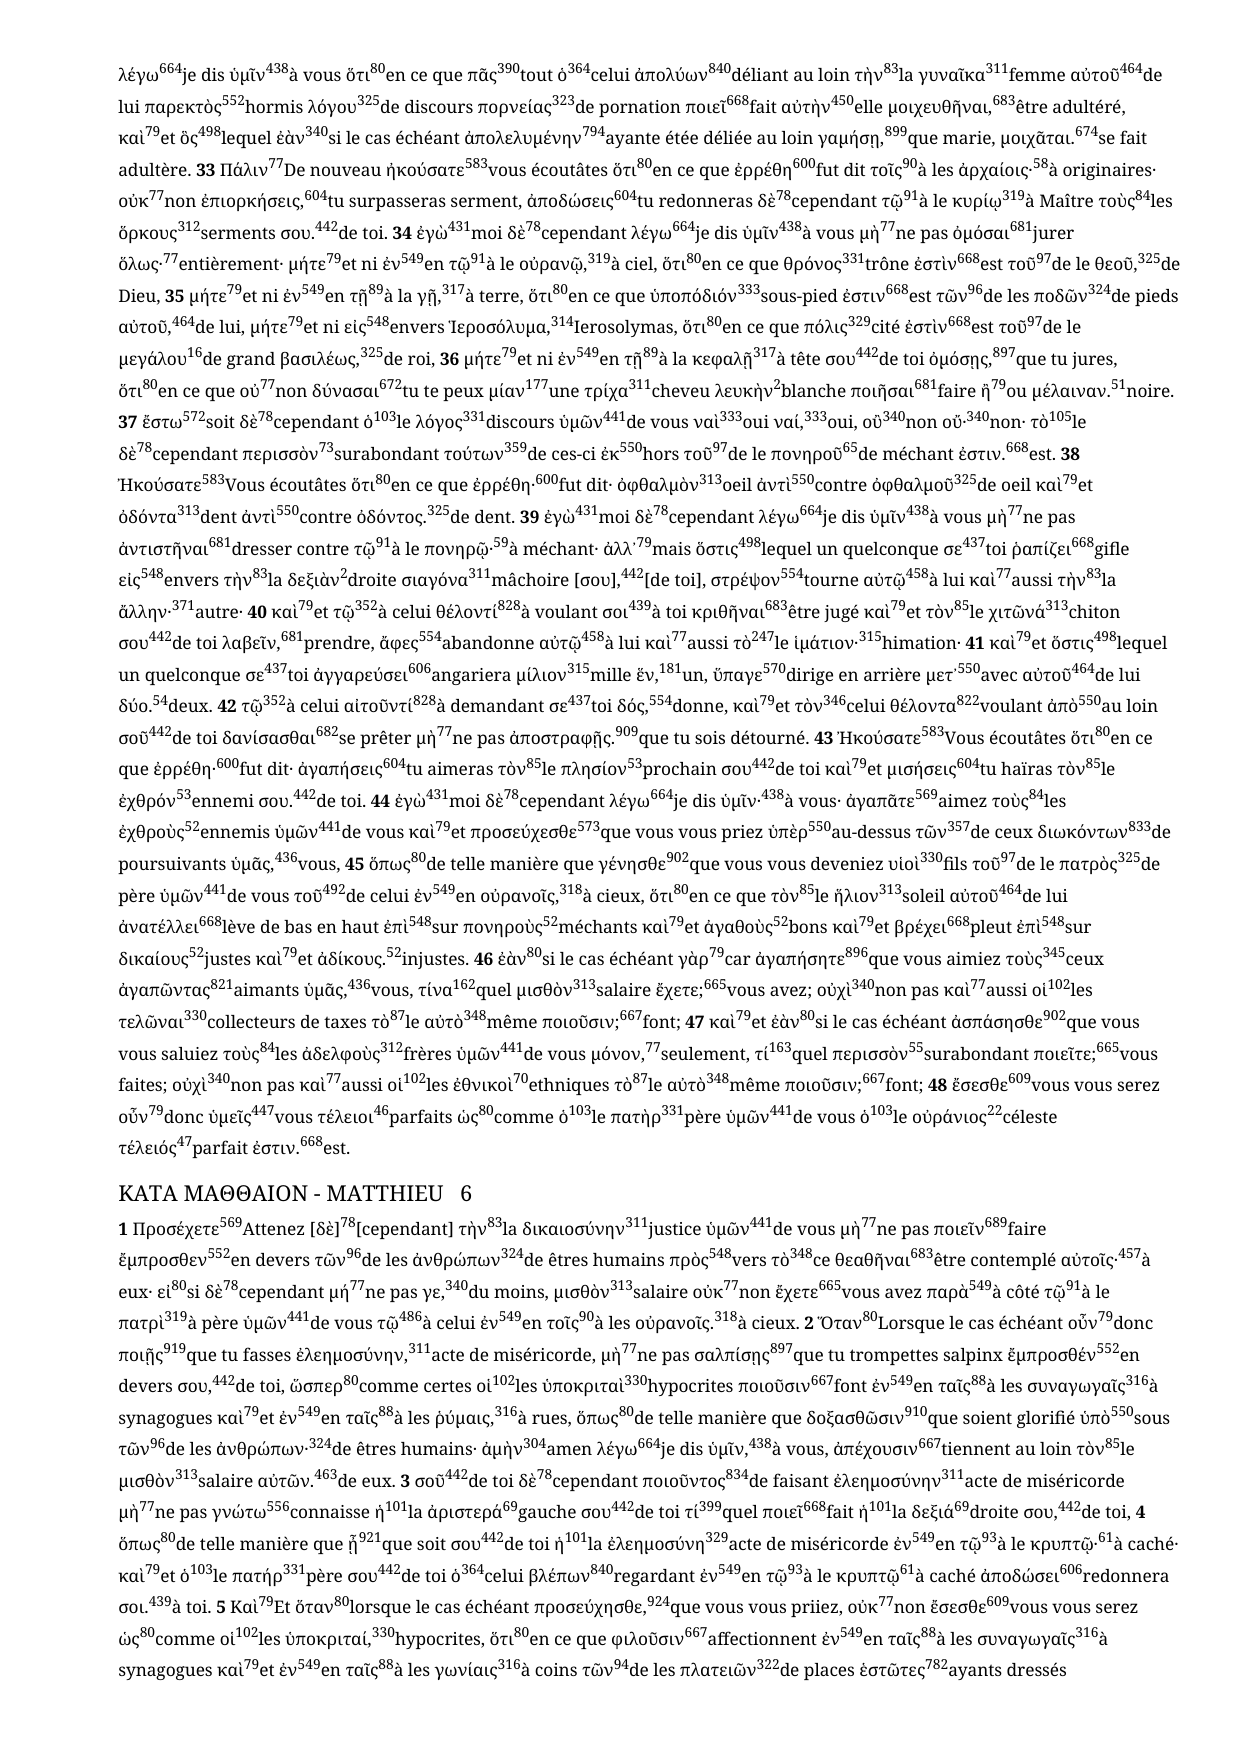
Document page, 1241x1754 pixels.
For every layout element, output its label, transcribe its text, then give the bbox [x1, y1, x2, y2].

text 1 Ἰδὼν721Ayant vu δὲ78cependant τοὺς84les ὄχλους312foules ἀνέβη586monta εἰς548envers τὸ87le ὄρος,315montagne, καὶ79et καθίσαντος716de ayant assis αὐτοῦ464de lui προσῆλθαν585vinrent vers αὐτῷ458à lui οἱ102les μαθηταὶ330disciples αὐτοῦ·464de lui· 2 καὶ79et ἀνοίξας721ayant ouvert τὸ87le στόμα315bouche αὐτοῦ464de lui ἐδίδασκεν625enseignait αὐτοὺς451eux λέγων·840disant· 3 Μακάριοι46Bienheureux οἱ102les πτωχοὶ70pauvres τῷ93à le πνεύματι,321à souffle, ὅτι80en ce que αὐτῶν463de eux ἐστιν668est ἡ101la βασιλεία329royauté τῶν96de les οὐρανῶν.324de cieux. 4 μακάριοι46bienheureux οἱ363ceux πενθοῦντες,839endeuillants, ὅτι80en ce que αὐτοὶ468eux παρακληθήσονται.618seront appelé à côté. 5 μακάριοι46bienheureux οἱ102les πραεῖς,70doux, ὅτι80en ce que αὐτοὶ468eux κληρονομήσουσιν605hériteront τὴν83la γῆν.311terre. 6 μακάριοι46bienheureux οἱ363ceux πεινῶντες839ayants faim καὶ79et διψῶντες839ayants soif τὴν83la δικαιοσύνην,311justice, ὅτι80en ce que αὐτοὶ468eux χορτασθήσονται.618seront fourragé. 7 μακάριοι46bienheureux οἱ102les ἐλεήμονες,70miséricordieux, ὅτι80en ce que αὐτοὶ468eux ἐλεηθήσονται.618seront fait miséricorde. 8 μακάριοι46bienheureux οἱ102les καθαροὶ70purs τῇ89à la καρδίᾳ,317à coeur, ὅτι80en ce que αὐτοὶ468eux τὸν85le θεὸν313Dieu ὄψονται.611se verront. 9 μακάριοι46bienheureux οἱ102les εἰρηνοποιοί,70faiseurs de paix, ὅτι80en ce que αὐτοὶ468eux υἱοὶ330fils θεοῦ325de Dieu κληθήσονται.618seront appelé. 10 μακάριοι46bienheureux οἱ363ceux δεδιωγμένοι812ayants étés poursuivis ἕνεκεν552à cause δικαιοσύνης,323de justice, ὅτι80en ce que αὐτῶν463de eux ἐστιν668est ἡ101la βασιλεία329royauté τῶν96de les οὐρανῶν.324de cieux. 11 μακάριοί46bienheureux ἐστε665vous êtes ὅταν80lorsque le cas échéant ὀνειδίσωσιν898que réprouvent ὑμᾶς436vous καὶ79et διώξωσιν898que poursuivent καὶ79et εἴπωσιν898que disent πᾶν271tout πονηρὸν55méchant καθ᾽550contre ὑμῶν441de vous [ψευδόμενοι]866[se mentants] ἕνεκεν552à cause ἐμοῦ.424de moi. 12 χαίρετε569soyez de joie καὶ79et ἀγαλλιᾶσθε,573que vous vous exultez, ὅτι80en ce que ὁ103le μισθὸς331salaire ὑμῶν441de vous πολὺς390nombreux ἐν549en τοῖς90à les οὐρανοῖς·318à cieux· οὕτως77ainsi γὰρ79car ἐδίωξαν585poursuivirent τοὺς84les προφήτας312prophètes τοὺς345ceux πρὸ550d'avant ὑμῶν.441de vous. 13 Ὑμεῖς447Vous ἐστε665vous êtes τὸ105le ἅλας333sel τῆς95de la γῆς·323de terre· ἐὰν80si le cas échéant δὲ78cependant τὸ105le ἅλας333sel μωρανθῇ,911que soit rendu fou, ἐν549en τίνι402à quel ἁλισθήσεται;619sera salé; εἰς548envers οὐδὲν375aucun ἰσχύει668a la ténacité ἔτι77encore εἰ551si μὴ77ne pas βληθὲν762ayant été jeté ἔξω77au-dehors καταπατεῖσθαι692être piétiné de haut en bas ὑπὸ550sous τῶν96de les ἀνθρώπων.324de êtres humains. 14 Ὑμεῖς447Vous ἐστε665vous êtes τὸ105le φῶς333lumière τοῦ97de le κόσμου.325de monde. οὐ77non δύναται674se peut πόλις329cité κρυβῆναι683être caché ἐπάνω552sur le haut ὄρους327de montagne κειμένη·865se couchante· 15 οὐδὲ79non cependant καίουσιν667allument λύχνον313chandelle καὶ79et τιθέασιν667posent αὐτὸν452lui ὑπὸ548sous τὸν85le μόδιον313muid ἀλλ᾽79mais ἐπὶ548sur τὴν83la λυχνίαν,311chandelier, καὶ79et λάμπει668brille πᾶσιν274à tous τοῖς351à ceux ἐν549en τῇ89à la οἰκίᾳ.317à maison d'habitation. 16 οὕτως77ainsi λαμψάτω556brille τὸ105le φῶς333lumière ὑμῶν441de vous ἔμπροσθεν552en devers τῶν96de les ἀνθρώπων,324de êtres humains, ὅπως80de telle manière que ἴδωσιν898que voient ὑμῶν441de vous τὰ86les καλὰ5beaux ἔργα314travaux καὶ79et δοξάσωσιν898que glorifient τὸν85le πατέρα313père ὑμῶν441de vous τὸν346celui ἐν549en τοῖς90à les οὐρανοῖς.318à cieux. 17 Μὴ77Ne pas νομίσητε896que vous fassiez loi ὅτι80en ce que ἦλθον582je vins καταλῦσαι681délier vers le bas τὸν85le νόμον313loi ἢ79ou τοὺς84les προφήτας·312prophètes· οὐκ77non ἦλθον582je vins καταλῦσαι681délier vers le bas ἀλλὰ79mais πληρῶσαι.681faire plénitude. 18 ἀμὴν304amen γὰρ79car λέγω664je dis ὑμῖν·438à vous· ἕως80jusqu'à ce que ἂν340le cas échéant παρέλθῃ899que passe à côté ὁ103le οὐρανὸς331ciel καὶ79et ἡ101la γῆ,329terre, ἰῶτα333iota ἓν199un ἢ79ou μία195une κεραία329pointe οὐ77non μὴ77ne pas παρέλθῃ899que passe à côté ἀπὸ550au loin τοῦ97de le νόμου,325de loi, ἕως80jusqu'à ce que ἂν340le cas échéant πάντα391tous γένηται.905que se devienne. 19 ὃς498lequel ἐὰν340si le cas échéant οὖν79donc λύσῃ899que délie μίαν51une τῶν94de les ἐντολῶν322de commandements τούτων147de celles-ci τῶν94de les ἐλαχίστων13de moindres καὶ79et διδάξῃ899que enseigne οὕτως77ainsi τοὺς84les ἀνθρώπους,312êtres humains, ἐλάχιστος47moindre κληθήσεται619sera appelé ἐν549en τῇ89à la βασιλείᾳ317à royauté τῶν96de les οὐρανῶν·324de cieux· ὃς498lequel δ᾽78cependant ἂν340le cas échéant ποιήσῃ899que fasse καὶ79et διδάξῃ,899que enseigne, οὗτος364celui-ci μέγας47grand κληθήσεται619sera appelé ἐν549en τῇ89à la βασιλείᾳ317à royauté τῶν96de les οὐρανῶν.324de cieux. 20 Λέγω664Je dis γὰρ79car ὑμῖν438à vous ὅτι80en ce que ἐὰν80si le cas échéant μὴ77ne pas περισσεύσῃ899que surabonde ὑμῶν441de vous ἡ101la δικαιοσύνη329justice πλεῖον55plus nombreusement τῶν96de les γραμματέων324de lettrés καὶ79et Φαρισαίων,324de Pharisiens, οὐ77non μὴ77ne pas εἰσέλθητε896que vous veniez à l'intérieur εἰς548envers τὴν83la βασιλείαν311royauté τῶν96de les οὐρανῶν.324de cieux. 21 Ἠκούσατε583Vous écoutâtes ὅτι80en ce que ἐρρέθη600fut dit τοῖς90à les ἀρχαίοις·58à originaires· οὐ77non φονεύσεις·604tu meurtriras· ὃς498lequel δ᾽78cependant ἂν340le cas échéant φονεύσῃ,899que meurtrisse, ἔνοχος47tenu au-dedans ἔσται612se sera τῇ89à la κρίσει.317à jugement. 22 ἐγὼ431moi δὲ78cependant λέγω664je dis ὑμῖν438à vous ὅτι80en ce que πᾶς390tout ὁ364celui ὀργιζόμενος891étant mis en colère τῷ91à le ἀδελφῷ319à frère αὐτοῦ464de lui ἔνοχος47tenu au-dedans ἔσται612se sera τῇ89à la κρίσει·317à jugement· ὃς498lequel δ᾽78cependant ἂν340le cas échéant εἴπῃ899que dise τῷ91à le ἀδελφῷ319à frère αὐτοῦ·464de lui· ῥακά,341Raka, ἔνοχος47tenu au-dedans ἔσται612se sera τῷ93à le συνεδρίῳ·321à sanhédrin· ὃς498lequel δ᾽78cependant ἂν340le cas échéant εἴπῃ·899que dise· μωρέ,76fou, ἔνοχος47tenu au-dedans ἔσται612se sera εἰς548envers τὴν83la γέενναν311géhenne τοῦ99de le πυρός.327de feu. 23 Ἐὰν80Si le cas échéant οὖν79donc προσφέρῃς919que tu apportes τὸ87le δῶρόν315don σου442de toi ἐπὶ548sur τὸ87le θυσιαστήριον315autel des sacrifices κἀκεῖ77et là μνησθῇς909que tu sois fait mémoire ὅτι80en ce que ὁ103le ἀδελφός331frère σου442de toi ἔχει668a τι375un quelconque κατὰ550contre σοῦ,442de toi, 24 ἄφες554abandonne ἐκεῖ77là τὸ87le δῶρόν315don σου442de toi ἔμπροσθεν552en devers τοῦ99de le θυσιαστηρίου327de autel des sacrifices καὶ79et ὕπαγε570dirige en arrière πρῶτον77premièrement διαλλάγηθι563sois échangé au-travers τῷ91à le ἀδελφῷ319à frère σου,442de toi, καὶ79et τότε77alors ἐλθὼν721ayant venu πρόσφερε570apporte τὸ87le δῶρόν315don σου.442de toi. 25 Ἴσθι570Sois εὐνοῶν840intelligeant bien τῷ91à le ἀντιδίκῳ319à adversaire σου442de toi ταχύ,77promptement, ἕως552jusqu'à ce que ὅτου492de lequel un quelconque εἶ666tu es μετ᾽550avec αὐτοῦ464de lui ἐν549en τῇ89à la ὁδῷ,317à chemin, μήποτέ80de peur que σε437toi παραδῷ899que transmette ὁ103le ἀντίδικος331adversaire τῷ91à le κριτῇ319à juge καὶ79et ὁ103le κριτὴς331juge τῷ91à le ὑπηρέτῃ319à ministre καὶ79et εἰς548envers φυλακὴν311gardiennage βληθήσῃ·617tu seras jeté· 26 ἀμὴν304amen λέγω664je dis σοι,439à toi, οὐ77non μὴ77ne pas ἐξέλθῃς897que tu sortes ἐκεῖθεν,77de là, ἕως80jusqu'à ce que ἂν340le cas échéant ἀποδῷς897que tu redonnes τὸν85le ἔσχατον202dernier κοδράντην.313quadrant. 27 Ἠκούσατε583Vous écoutâtes ὅτι80en ce que ἐρρέθη·600fut dit· οὐ77non μοιχεύσεις.604tu adultéreras. 28 ἐγὼ431moi δὲ78cependant λέγω664je dis ὑμῖν438à vous ὅτι80en ce que πᾶς390tout ὁ364celui βλέπων840regardant γυναῖκα311femme πρὸς548vers τὸ348ce ἐπιθυμῆσαι681désirer en fureur αὐτὴν450elle ἤδη77déjà ἐμοίχευσεν586adultéra αὐτὴν450elle ἐν549en τῇ89à la καρδίᾳ317à coeur αὐτοῦ.464de lui. 29 Εἰ80Si δὲ78cependant ὁ103le ὀφθαλμός331oeil σου442de toi ὁ103le δεξιὸς22droit σκανδαλίζει668scandalise σε,437toi, ἔξελε554extrais αὐτὸν452lui καὶ79et βάλε554jette ἀπὸ550au loin σοῦ·442de toi· συμφέρει668est opportun γάρ79car σοι439à toi ἵνα80afin que ἀπόληται905que se dépérisse ἓν73un τῶν98de les μελῶν326de membres σου442de toi καὶ79et μὴ77ne pas ὅλον289tout entier τὸ105le σῶμά333corps σου442de toi βληθῇ911que soit jeté εἰς548envers γέενναν.311géhenne. 30 καὶ79et εἰ80si ἡ101la δεξιά69droite σου442de toi χεὶρ329main σκανδαλίζει668scandalise σε,437toi, ἔκκοψον554coupe à l'excès αὐτὴν450elle καὶ79et βάλε554jette ἀπὸ550au loin σοῦ·442de toi· συμφέρει668est opportun γάρ79car σοι439à toi ἵνα80afin que ἀπόληται905que se dépérisse ἓν73un τῶν98de les μελῶν326de membres σου442de toi καὶ79et μὴ77ne pas ὅλον289tout entier τὸ105le σῶμά333corps σου442de toi εἰς548envers γέενναν311géhenne ἀπέλθῃ.899que éloigne. 31 Ἐρρέθη600Fut dit δέ·78cependant· ὃς498lequel ἂν340le cas échéant ἀπολύσῃ899que délie au loin τὴν83la γυναῖκα311femme αὐτοῦ,464de lui, δότω556donne αὐτῇ456à elle ἀποστάσιον.315objet d'apostasie. 32 ἐγὼ431moi δὲ78cependant λέγω664je dis ὑμῖν438à vous ὅτι80en ce que πᾶς390tout ὁ364celui ἀπολύων840déliant au loin τὴν83la γυναῖκα311femme αὐτοῦ464de lui παρεκτὸς552hormis λόγου325de discours πορνείας323de pornation ποιεῖ668fait αὐτὴν450elle μοιχευθῆναι,683être adultéré, καὶ79et ὃς498lequel ἐὰν340si le cas échéant ἀπολελυμένην794ayante étée déliée au loin γαμήσῃ,899que marie, μοιχᾶται.674se fait adultère. 33 Πάλιν77De nouveau ἠκούσατε583vous écoutâtes ὅτι80en ce que ἐρρέθη600fut dit τοῖς90à les ἀρχαίοις·58à originaires· οὐκ77non ἐπιορκήσεις,604tu surpasseras serment, ἀποδώσεις604tu redonneras δὲ78cependant τῷ91à le κυρίῳ319à Maître τοὺς84les ὅρκους312serments σου.442de toi. 34 ἐγὼ431moi δὲ78cependant λέγω664je dis ὑμῖν438à vous μὴ77ne pas ὀμόσαι681jurer ὅλως·77entièrement· μήτε79et ni ἐν549en τῷ91à le οὐρανῷ,319à ciel, ὅτι80en ce que θρόνος331trône ἐστὶν668est τοῦ97de le θεοῦ,325de Dieu, 35 μήτε79et ni ἐν549en τῇ89à la γῇ,317à terre, ὅτι80en ce que ὑποπόδιόν333sous-pied ἐστιν668est τῶν96de les ποδῶν324de pieds αὐτοῦ,464de lui, μήτε79et ni εἰς548envers Ἱεροσόλυμα,314Ierosolymas, ὅτι80en ce que πόλις329cité ἐστὶν668est τοῦ97de le μεγάλου16de grand βασιλέως,325de roi, 36 μήτε79et ni ἐν549en τῇ89à la κεφαλῇ317à tête σου442de toi ὀμόσῃς,897que tu jures, ὅτι80en ce que οὐ77non δύνασαι672tu te peux μίαν177une τρίχα311cheveu λευκὴν2blanche ποιῆσαι681faire ἢ79ou μέλαιναν.51noire. 37 ἔστω572soit δὲ78cependant ὁ103le λόγος331discours ὑμῶν441de vous ναὶ333oui ναί,333oui, οὒ340non οὔ·340non· τὸ105le δὲ78cependant περισσὸν73surabondant τούτων359de ces-ci ἐκ550hors τοῦ97de le πονηροῦ65de méchant ἐστιν.668est. 38 Ἠκούσατε583Vous écoutâtes ὅτι80en ce que ἐρρέθη·600fut dit· ὀφθαλμὸν313oeil ἀντὶ550contre ὀφθαλμοῦ325de oeil καὶ79et ὀδόντα313dent ἀντὶ550contre ὀδόντος.325de dent. 39 ἐγὼ431moi δὲ78cependant λέγω664je dis ὑμῖν438à vous μὴ77ne pas ἀντιστῆναι681dresser contre τῷ91à le πονηρῷ·59à méchant· ἀλλ᾽79mais ὅστις498lequel un quelconque σε437toi ῥαπίζει668gifle εἰς548envers τὴν83la δεξιὰν2droite σιαγόνα311mâchoire [σου],442[de toi], στρέψον554tourne αὐτῷ458à lui καὶ77aussi τὴν83la ἄλλην·371autre· 40 καὶ79et τῷ352à celui θέλοντί828à voulant σοι439à toi κριθῆναι683être jugé καὶ79et τὸν85le χιτῶνά313chiton σου442de toi λαβεῖν,681prendre, ἄφες554abandonne αὐτῷ458à lui καὶ77aussi τὸ247le ἱμάτιον·315himation· 41 καὶ79et ὅστις498lequel un quelconque σε437toi ἀγγαρεύσει606angariera μίλιον315mille ἕν,181un, ὕπαγε570dirige en arrière μετ᾽550avec αὐτοῦ464de lui δύο.54deux. 42 τῷ352à celui αἰτοῦντί828à demandant σε437toi δός,554donne, καὶ79et τὸν346celui θέλοντα822voulant ἀπὸ550au loin σοῦ442de toi δανίσασθαι682se prêter μὴ77ne pas ἀποστραφῇς.909que tu sois détourné. 43 Ἠκούσατε583Vous écoutâtes ὅτι80en ce que ἐρρέθη·600fut dit· ἀγαπήσεις604tu aimeras τὸν85le πλησίον53prochain σου442de toi καὶ79et μισήσεις604tu haïras τὸν85le ἐχθρόν53ennemi σου.442de toi. 44 ἐγὼ431moi δὲ78cependant λέγω664je dis ὑμῖν·438à vous· ἀγαπᾶτε569aimez τοὺς84les ἐχθροὺς52ennemis ὑμῶν441de vous καὶ79et προσεύχεσθε573que vous vous priez ὑπὲρ550au-dessus τῶν357de ceux διωκόντων833de poursuivants ὑμᾶς,436vous, 45 ὅπως80de telle manière que γένησθε902que vous vous deveniez υἱοὶ330fils τοῦ97de le πατρὸς325de père ὑμῶν441de vous τοῦ492de celui ἐν549en οὐρανοῖς,318à cieux, ὅτι80en ce que τὸν85le ἥλιον313soleil αὐτοῦ464de lui ἀνατέλλει668lève de bas en haut ἐπὶ548sur πονηροὺς52méchants καὶ79et ἀγαθοὺς52bons καὶ79et βρέχει668pleut ἐπὶ548sur δικαίους52justes καὶ79et ἀδίκους.52injustes. 46 ἐὰν80si le cas échéant γὰρ79car ἀγαπήσητε896que vous aimiez τοὺς345ceux ἀγαπῶντας821aimants ὑμᾶς,436vous, τίνα162quel μισθὸν313salaire ἔχετε;665vous avez; οὐχὶ340non pas καὶ77aussi οἱ102les τελῶναι330collecteurs de taxes τὸ87le αὐτὸ348même ποιοῦσιν;667font; 47 καὶ79et ἐὰν80si le cas échéant ἀσπάσησθε902que vous vous saluiez τοὺς84les ἀδελφοὺς312frères ὑμῶν441de vous μόνον,77seulement, τί163quel περισσὸν55surabondant ποιεῖτε;665vous faites; οὐχὶ340non pas καὶ77aussi οἱ102les ἐθνικοὶ70ethniques τὸ87le αὐτὸ348même ποιοῦσιν;667font; 48 ἔσεσθε609vous vous serez οὖν79donc ὑμεῖς447vous τέλειοι46parfaits ὡς80comme ὁ103le πατὴρ331père ὑμῶν441de vous ὁ103le οὐράνιος22céleste τέλειός47parfait ἐστιν.668est. [118, 59, 1181, 1160]
text ΚΑΤΑ ΜΑΘΘΑΙΟΝ - MATTHIEU 6 [118, 1178, 1181, 1208]
text 1 Προσέχετε569Attenez [δὲ]78[cependant] τὴν83la δικαιοσύνην311justice ὑμῶν441de vous μὴ77ne pas ποιεῖν689faire ἔμπροσθεν552en devers τῶν96de les ἀνθρώπων324de êtres humains πρὸς548vers τὸ348ce θεαθῆναι683être contemplé αὐτοῖς·457à eux· εἰ80si δὲ78cependant μή77ne pas γε,340du moins, μισθὸν313salaire οὐκ77non ἔχετε665vous avez παρὰ549à côté τῷ91à le πατρὶ319à père ὑμῶν441de vous τῷ486à celui ἐν549en τοῖς90à les οὐρανοῖς.318à cieux. 2 Ὅταν80Lorsque le cas échéant οὖν79donc ποιῇς919que tu fasses ἐλεημοσύνην,311acte de miséricorde, μὴ77ne pas σαλπίσῃς897que tu trompettes salpinx ἔμπροσθέν552en devers σου,442de toi, ὥσπερ80comme certes οἱ102les ὑποκριταὶ330hypocrites ποιοῦσιν667font ἐν549en ταῖς88à les συναγωγαῖς316à synagogues καὶ79et ἐν549en ταῖς88à les ῥύμαις,316à rues, ὅπως80de telle manière que δοξασθῶσιν910que soient glorifié ὑπὸ550sous τῶν96de les ἀνθρώπων·324de êtres humains· ἀμὴν304amen λέγω664je dis ὑμῖν,438à vous, ἀπέχουσιν667tiennent au loin τὸν85le μισθὸν313salaire αὐτῶν.463de eux. 3 σοῦ442de toi δὲ78cependant ποιοῦντος834de faisant ἐλεημοσύνην311acte de miséricorde μὴ77ne pas γνώτω556connaisse ἡ101la ἀριστερά69gauche σου442de toi τί399quel ποιεῖ668fait ἡ101la δεξιά69droite σου,442de toi, 4 ὅπως80de telle manière que ᾖ921que soit σου442de toi ἡ101la ἐλεημοσύνη329acte de miséricorde ἐν549en τῷ93à le κρυπτῷ·61à caché· καὶ79et ὁ103le πατήρ331père σου442de toi ὁ364celui βλέπων840regardant ἐν549en τῷ93à le κρυπτῷ61à caché ἀποδώσει606redonnera σοι.439à toi. 5 Καὶ79Et ὅταν80lorsque le cas échéant προσεύχησθε,924que vous vous priiez, οὐκ77non ἔσεσθε609vous vous serez ὡς80comme οἱ102les ὑποκριταί,330hypocrites, ὅτι80en ce que φιλοῦσιν667affectionnent ἐν549en ταῖς88à les συναγωγαῖς316à synagogues καὶ79et ἐν549en ταῖς88à les γωνίαις316à coins τῶν94de les πλατειῶν322de places ἑστῶτες782ayants dressés προσεύχεσθαι,690se prier, ὅπως80de telle manière que φανῶσιν910que soient apparu en lumière τοῖς90à les ἀνθρώποις·318à êtres humains· ἀμὴν304amen λέγω664je dis ὑμῖν,438à vous, ἀπέχουσιν667tiennent au loin τὸν85le μισθὸν313salaire αὐτῶν.463de eux. 6 σὺ448toi δὲ78cependant ὅταν80lorsque le cas échéant προσεύχῃ,925que tu te pries, εἴσελθε554viens à l'intérieur εἰς548envers τὸ87le ταμεῖόν315cellier σου442de toi καὶ79et κλείσας721ayant fermé à clef τὴν83la θύραν311porte σου442de toi πρόσευξαι558te prie τῷ91à le πατρί319à père σου442de toi τῷ486à celui ἐν549en τῷ93à le κρυπτῷ·61à caché· καὶ79et ὁ103le πατήρ331père σου442de toi ὁ364celui βλέπων840regardant ἐν549en τῷ93à le κρυπτῷ61à caché ἀποδώσει606redonnera σοι.439à toi. 7 Προσευχόμενοι866Se priants δὲ78cependant μὴ77ne pas βατταλογήσητε896que vous discouriez bègue ὥσπερ80comme certes οἱ102les ἐθνικοί,70ethniques, δοκοῦσιν667estiment γὰρ79car ὅτι80en ce que ἐν549en τῇ89à la πολυλογίᾳ317à grande discussion αὐτῶν463de eux εἰσακουσθήσονται.618seront écouté envers. 8 μὴ77ne pas οὖν79donc ὁμοιωθῆτε908que vous soyez rendu semblable αὐτοῖς·457à eux· οἶδεν642a su γὰρ79car ὁ103le πατὴρ331père ὑμῶν441de vous ὧν493de lesquels χρείαν311besoin ἔχετε665vous avez πρὸ550d'avant τοῦ360de ce ὑμᾶς436vous αἰτῆσαι681demander αὐτόν.452lui. 9 Οὕτως77Ainsi οὖν79donc προσεύχεσθε573que vous vous priez ὑμεῖς·447vous· Πάτερ337Père ἡμῶν423de nous ὁ364celui ἐν549en τοῖς90à les οὐρανοῖς·318à cieux· ἁγιασθήτω565soit sanctifié τὸ105le ὄνομά333nom σου·442de toi· 10 ἐλθέτω556vienne ἡ101la βασιλεία329royauté σου·442de toi· γενηθήτω565soit devenu τὸ105le θέλημά333volonté σου,442de toi, ὡς80comme ἐν549en οὐρανῷ319à ciel καὶ77aussi ἐπὶ550sur γῆς·323de terre· 11 τὸν85le ἄρτον313pain ἡμῶν423de nous τὸν85le ἐπιούσιον4supersubstantiel δὸς554donne ἡμῖν419à nous σήμερον·77aujourd'hui· 12 καὶ79et ἄφες554abandonne ἡμῖν419à nous τὰ86les ὀφειλήματα314débitations ἡμῶν,423de nous, ὡς80comme καὶ77aussi ἡμεῖς430nous ἀφήκαμεν581nous abandonnâmes τοῖς90à les ὀφειλέταις318à débiteurs ἡμῶν·423de nous· 13 καὶ79et μὴ79ne pas εἰσενέγκῃς897que tu importes ἡμᾶς416nous εἰς548envers πειρασμόν,313tentation, ἀλλὰ79mais ῥῦσαι558te délivre ἡμᾶς416nous ἀπὸ550au loin τοῦ99de le πονηροῦ.67de méchant. 14 Ἐὰν80Si le cas échéant γὰρ79car ἀφῆτε896que vous abandonniez τοῖς90à les ἀνθρώποις318à êtres humains τὰ86les παραπτώματα314chutes à côté αὐτῶν,463de eux, ἀφήσει606abandonnera καὶ77aussi ὑμῖν438à vous ὁ103le πατὴρ331père ὑμῶν441de vous ὁ103le οὐράνιος·22céleste· 15 ἐὰν80si le cas échéant δὲ78cependant μὴ77ne pas ἀφῆτε896que vous abandonniez τοῖς90à les ἀνθρώποις,318à êtres humains, οὐδὲ77non cependant ὁ103le πατὴρ331père ὑμῶν441de vous ἀφήσει606abandonnera τὰ86les παραπτώματα314chutes à côté ὑμῶν.441de vous. 16 Ὅταν80Lorsque le cas échéant δὲ78cependant νηστεύητε,918que vous jeûniez, μὴ77ne pas γίνεσθε573que vous vous devenez ὡς80comme οἱ102les ὑποκριταὶ330hypocrites σκυθρωποί,21airs maussades, ἀφανίζουσιν667font disparaître γὰρ79car τὰ86les πρόσωπα314faces αὐτῶν463de eux ὅπως80de telle manière que φανῶσιν910que soient apparu en lumière τοῖς90à les ἀνθρώποις318à êtres humains νηστεύοντες·839jeûnants· ἀμὴν304amen λέγω664je dis ὑμῖν,438à vous, ἀπέχουσιν667tiennent au loin τὸν85le μισθὸν313salaire αὐτῶν.463de eux. 17 σὺ448toi δὲ78cependant νηστεύων840jeûnant ἄλειψαί558te huile σου442de toi τὴν83la κεφαλὴν311tête καὶ79et τὸ87le πρόσωπόν315face σου442de toi νίψαι,558te lave, 18 ὅπως80de telle manière que μὴ79ne pas φανῇς909que tu sois apparu en lumière τοῖς90à les ἀνθρώποις318à êtres humains νηστεύων840jeûnant ἀλλὰ79mais τῷ91à le πατρί319à père σου442de toi τῷ486à celui ἐν549en τῷ93à le κρυφαίῳ·61à secret· καὶ79et ὁ103le πατήρ331père σου442de toi ὁ364celui βλέπων840regardant ἐν549en τῷ93à le κρυφαίῳ61à secret ἀποδώσει606redonnera σοι.439à toi. 19 Μὴ77Ne pas θησαυρίζετε569thésaurisez ὑμῖν438à vous θησαυροὺς312trésors ἐπὶ550sur τῆς95de la γῆς,323de terre, ὅπου77là où σὴς331mite καὶ79et βρῶσις329consommation ἀφανίζει668fait disparaître καὶ79et ὅπου77là où κλέπται330voleurs διορύσσουσιν667creusent au travers καὶ79et κλέπτουσιν·667volent· 20 θησαυρίζετε569thésaurisez δὲ78cependant ὑμῖν438à vous θησαυροὺς312trésors ἐν549en οὐρανῷ,319à ciel, ὅπου77là où οὔτε79ni σὴς331mite οὔτε79ni βρῶσις329consommation ἀφανίζει668fait disparaître καὶ79et ὅπου77là où κλέπται330voleurs οὐ77non διορύσσουσιν667creusent au travers οὐδὲ79non cependant κλέπτουσιν·667volent· 21 ὅπου80là où γάρ79car ἐστιν668est ὁ103le θησαυρός331trésor σου,442de toi, ἐκεῖ77là ἔσται612se sera καὶ77aussi ἡ101la καρδία329coeur σου.442de toi. 22 Ὁ103Le λύχνος331chandelle τοῦ99de le σώματός327de corps ἐστιν668est ὁ103le ὀφθαλμός.331oeil. ἐὰν80si le cas échéant οὖν79donc ᾖ921que soit ὁ103le ὀφθαλμός331oeil σου442de toi ἁπλοῦς,47simple, ὅλον289tout entier τὸ105le σῶμά333corps σου442de toi φωτεινὸν49lumineux ἔσται·612se sera· 23 ἐὰν80si le cas échéant δὲ78cependant ὁ103le ὀφθαλμός331oeil σου442de toi πονηρὸς47méchant ᾖ,921que soit, ὅλον289tout entier τὸ105le σῶμά333corps σου442de toi σκοτεινὸν49ténébreux ἔσται.612se sera. εἰ80si οὖν79donc τὸ105le φῶς333lumière τὸ366ce ἐν549en σοὶ439à toi σκότος333ténèbre ἐστίν,668est, τὸ105le σκότος333ténèbre πόσον.175combien grand?. 24 Οὐδεὶς390Aucun δύναται674se peut δυσὶ184à deux κυρίοις318à Maîtres δουλεύειν·689être esclave· ἢ79ou γὰρ79car τὸν85le ἕνα53un μισήσει606haïra καὶ79et τὸν85le ἕτερον373autre-différent ἀγαπήσει,606aimera, ἢ79ou ἑνὸς65de un ἀνθέξεται612se tiendra contre καὶ79et τοῦ97de le ἑτέρου384de autre-différent καταφρονήσει.606méprisera. οὐ77non δύνασθε671vous vous pouvez θεῷ319à Dieu δουλεύειν689être esclave καὶ79et μαμωνᾷ.319à mamonas. 25 Διὰ548Par le fait de τοῦτο348ce-ci λέγω664je dis ὑμῖν·438à vous· μὴ77ne pas μεριμνᾶτε569inquiétez τῇ89à la ψυχῇ317à âme ὑμῶν441de vous τί399quel φάγητε896que vous mangiez [ἢ79[ou τί399quel πίητε],896que vous buviez], μηδὲ79ni cependant τῷ93à le σώματι321à corps ὑμῶν441de vous τί399quel ἐνδύσησθε.902que vous vous envêtiez. οὐχὶ340non pas ἡ101la ψυχὴ329âme πλεῖόν49plus nombreusement ἐστιν668est τῆς95de la τροφῆς323de nourriture καὶ79et τὸ105le σῶμα333corps τοῦ99de le ἐνδύματος;327de vêtement; 26 ἐμβλέψατε553entrez regard εἰς548envers τὰ86les πετεινὰ314volatiles τοῦ97de le οὐρανοῦ325de ciel ὅτι80en ce que οὐ77non σπείρουσιν667sèment οὐδὲ79non cependant θερίζουσιν667moissonnent οὐδὲ79non cependant συνάγουσιν667mènent ensemble εἰς548envers ἀποθήκας,310granges, καὶ79et ὁ103le πατὴρ331père ὑμῶν441de vous ὁ103le οὐράνιος22céleste τρέφει668nourrit αὐτά·453eux· οὐχ340non ὑμεῖς447vous μᾶλλον77davantage διαφέρετε665vous différez αὐτῶν;465de eux; 27 τίς410quel δὲ78cependant ἐξ550hors ὑμῶν441de vous μεριμνῶν840inquiétant δύναται674se peut προσθεῖναι681apposer ἐπὶ548sur τὴν83la ἡλικίαν311âge αὐτοῦ464de lui πῆχυν313coudée ἕνα;179un; 28 Καὶ79Et περὶ550autour ἐνδύματος327de vêtement τί399quel μεριμνᾶτε;665vous inquiétez; καταμάθετε553apprenez de haut en bas τὰ86les κρίνα314lis τοῦ97de le ἀγροῦ325de champ πῶς77comment? αὐξάνουσιν·667croissent· οὐ77non κοπιῶσιν667peinent οὐδὲ79non cependant νήθουσιν·667filent· 29 λέγω664je dis δὲ78cependant ὑμῖν438à vous ὅτι80en ce que οὐδὲ77non cependant Σολομὼν331Solomon ἐν549en πάσῃ273à toute τῇ89à la δόξῃ317à gloire αὐτοῦ464de lui περιεβάλετο592se entoura ὡς80comme ἓν73un τούτων.359de ces-ci. 30 εἰ80si δὲ78cependant τὸν85le χόρτον313herbe τοῦ97de le ἀγροῦ325de champ σήμερον77aujourd'hui ὄντα822étant καὶ79et αὔριον77demain εἰς548envers κλίβανον313clibanus βαλλόμενον875étant jeté ὁ103le θεὸς331Dieu οὕτως77ainsi ἀμφιέννυσιν,668revêt autour, οὐ340non πολλῷ380à nombreux μᾶλλον77davantage ὑμᾶς,436vous, ὀλιγόπιστοι;75de petites croyances; 31 Μὴ77Ne pas οὖν79donc μεριμνήσητε896que vous inquiétiez λέγοντες·839disants· τί399quel φάγωμεν;894que nous mangions; ἤ·79ou· τί399quel πίωμεν;894que nous buvions; ἤ·79ou· τί399quel περιβαλώμεθα;900que nous nous entourions; 32 πάντα270tous γὰρ79car ταῦτα347ces-ci τὰ104les ἔθνη332ethnies ἐπιζητοῦσιν·667surcherchent· οἶδεν642a su γὰρ79car ὁ103le πατὴρ331père ὑμῶν441de vous ὁ103le οὐράνιος22céleste ὅτι80en ce que χρῄζετε665vous avez besoin τούτων359de ces-ci ἁπάντων.282de en totalités. 33 ζητεῖτε569cherchez δὲ78cependant πρῶτον77premièrement τὴν83la βασιλείαν311royauté [τοῦ97[de le θεοῦ]325de Dieu] καὶ79et τὴν83la δικαιοσύνην311justice αὐτοῦ,464de lui, καὶ79et ταῦτα365ces-ci πάντα288tous προστεθήσεται619sera apposé ὑμῖν.438à vous. 34 Μὴ77Ne pas οὖν79donc μεριμνήσητε896que vous inquiétiez εἰς548envers τὴν83la αὔριον,77demain, ἡ101la γὰρ79car αὔριον77demain μεριμνήσει606inquiétera ἑαυτῆς·535de elle-même· ἀρκετὸν49suffisant τῇ89à la ἡμέρᾳ317à journée ἡ101la κακία329malice αὐτῆς.462de elle. [118, 1212, 1181, 1682]
